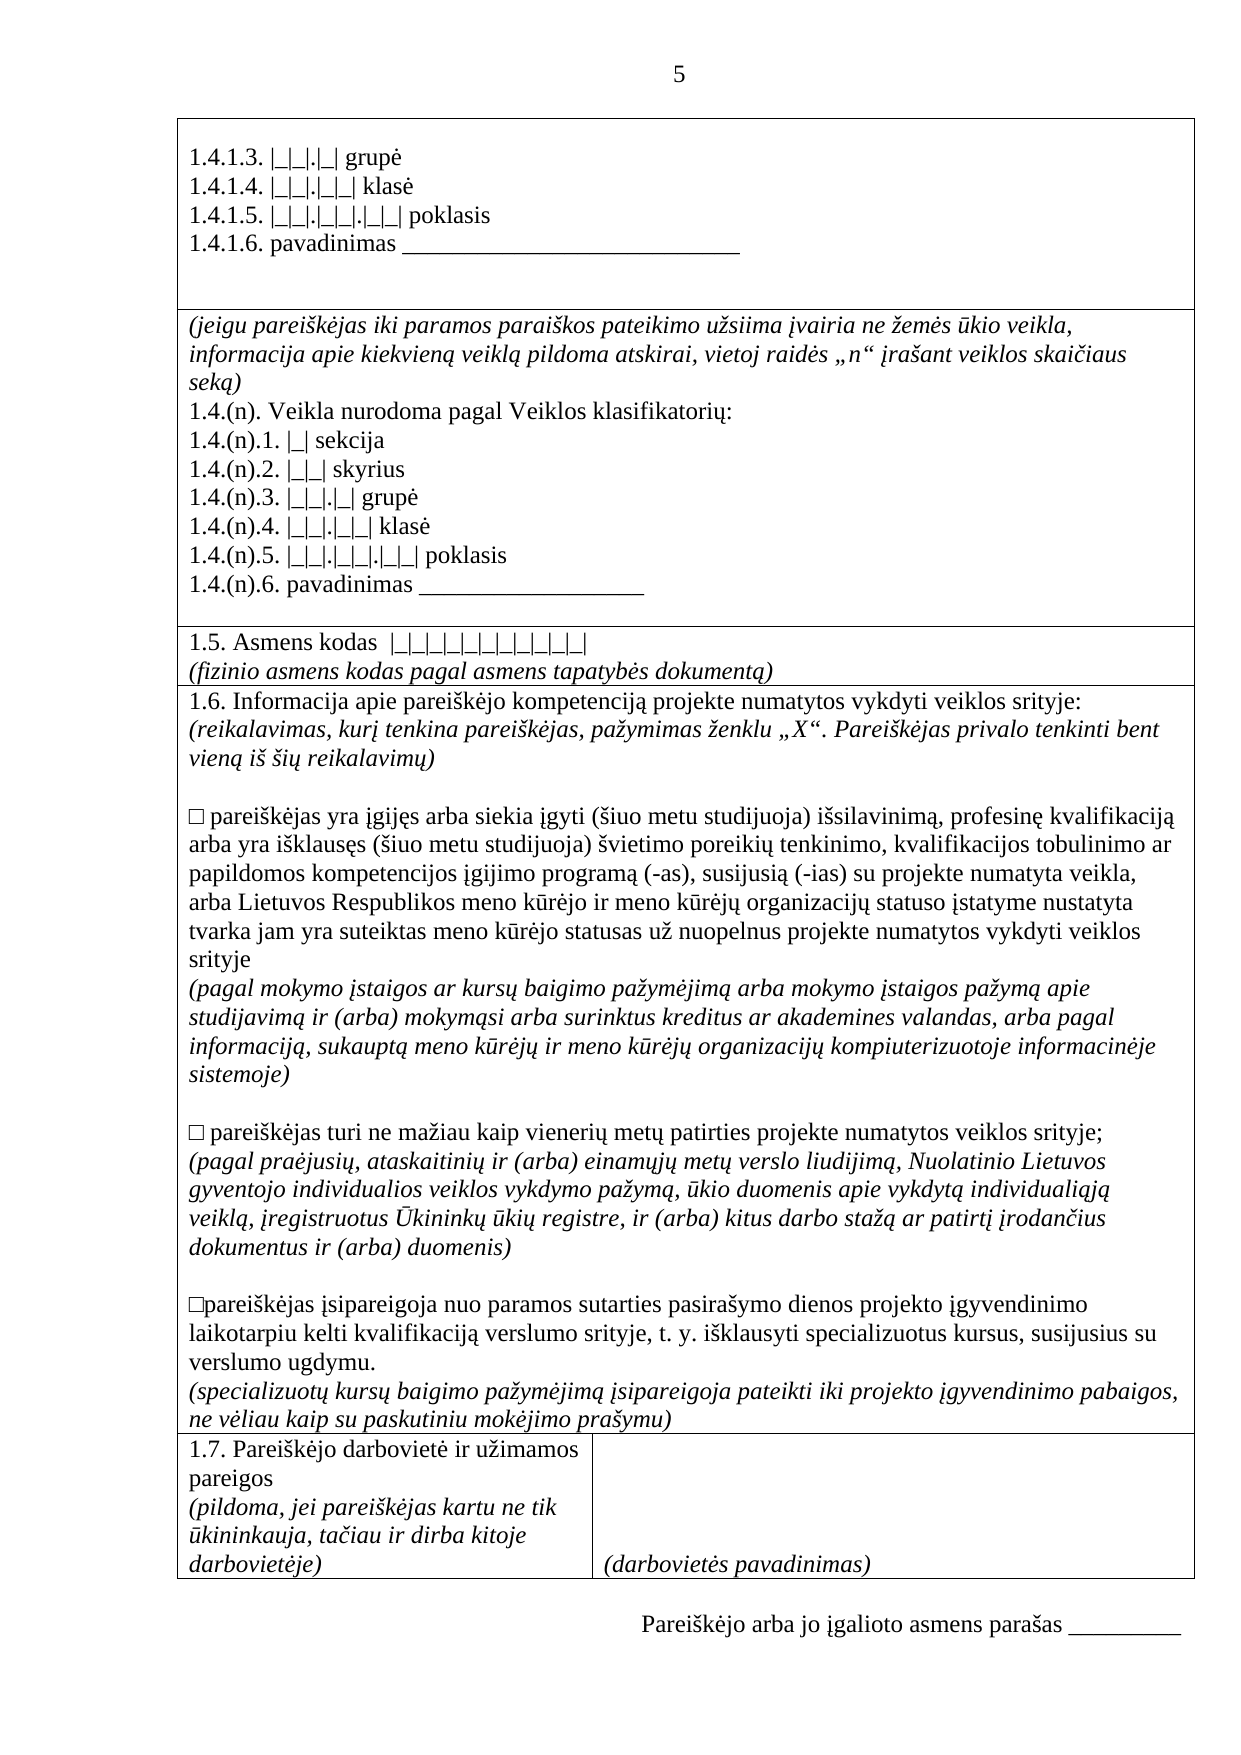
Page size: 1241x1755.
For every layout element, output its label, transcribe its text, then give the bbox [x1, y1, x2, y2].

table_cell 1.7. Pareiškėjo darbovietė ir užimamos pareigos (pildoma, jei pareiškėjas kartu ne tik ūkininkauja, tačiau ir dirba kitoje darbovietėje) [178, 1434, 592, 1578]
table_cell (darbovietės pavadinimas) [593, 1434, 1194, 1578]
table_cell 1.6. Informacija apie pareiškėjo kompetenciją projekte numatytos vykdyti veiklos srityje: (reikalavimas, kurį tenkina pareiškėjas, pažymimas ženklu „X“. Pareiškėjas privalo tenkinti bent vieną iš šių reikalavimų) □ pareiškėjas yra įgijęs arba siekia įgyti (šiuo metu studijuoja) išsilavinimą, profesinę kvalifikaciją arba yra išklausęs (šiuo metu studijuoja) švietimo poreikių tenkinimo, kvalifikacijos tobulinimo ar papildomos kompetencijos įgijimo programą (-as), susijusią (-ias) su projekte numatyta veikla, arba Lietuvos Respublikos meno kūrėjo ir meno kūrėjų organizacijų statuso įstatyme nustatyta tvarka jam yra suteiktas meno kūrėjo statusas už nuopelnus projekte numatytos vykdyti veiklos srityje (pagal mokymo įstaigos ar kursų baigimo pažymėjimą arba mokymo įstaigos pažymą apie studijavimą ir (arba) mokymąsi arba surinktus kreditus ar akademines valandas, arba pagal informaciją, sukauptą meno kūrėjų ir meno kūrėjų organizacijų kompiuterizuotoje informacinėje sistemoje) □ pareiškėjas turi ne mažiau kaip vienerių metų patirties projekte numatytos veiklos srityje; (pagal praėjusių, ataskaitinių ir (arba) einamųjų metų verslo liudijimą, Nuolatinio Lietuvos gyventojo individualios veiklos vykdymo pažymą, ūkio duomenis apie vykdytą individualiąją veiklą, įregistruotus Ūkininkų ūkių registre, ir (arba) kitus darbo stažą ar patirtį įrodančius dokumentus ir (arba) duomenis) □ pareiškėjas įsipareigoja nuo paramos sutarties pasirašymo dienos projekto įgyvendinimo laikotarpiu kelti kvalifikaciją verslumo srityje, t. y. išklausyti specializuotus kursus, susijusius su verslumo ugdymu. (specializuotų kursų baigimo pažymėjimą įsipareigoja pateikti iki projekto įgyvendinimo pabaigos, ne vėliau kaip su paskutiniu mokėjimo prašymu) [178, 686, 1194, 1433]
table_cell 1.5. Asmens kodas |_|_|_|_|_|_|_|_|_|_|_| (fizinio asmens kodas pagal asmens tapatybės dokumentą) [178, 627, 1194, 685]
table_cell (jeigu pareiškėjas iki paramos paraiškos pateikimo užsiima įvairia ne žemės ūkio veikla, informacija apie kiekvieną veiklą pildoma atskirai, vietoj raidės „n“ įrašant veiklos skaičiaus seką) 1.4.(n). Veikla nurodoma pagal Veiklos klasifikatorių: 1.4.(n).1. |_| sekcija 1.4.(n).2. |_|_| skyrius 1.4.(n).3. |_|_|.|_| grupė 1.4.(n).4. |_|_|.|_|_| klasė 1.4.(n).5. |_|_|.|_|_|.|_|_| poklasis 1.4.(n).6. pavadinimas __________________ [178, 310, 1194, 626]
table_cell 1.4.1.3. |_|_|.|_| grupė 1.4.1.4. |_|_|.|_|_| klasė 1.4.1.5. |_|_|.|_|_|.|_|_| poklasis 1.4.1.6. pavadinimas ___________________________ [178, 119, 1194, 309]
